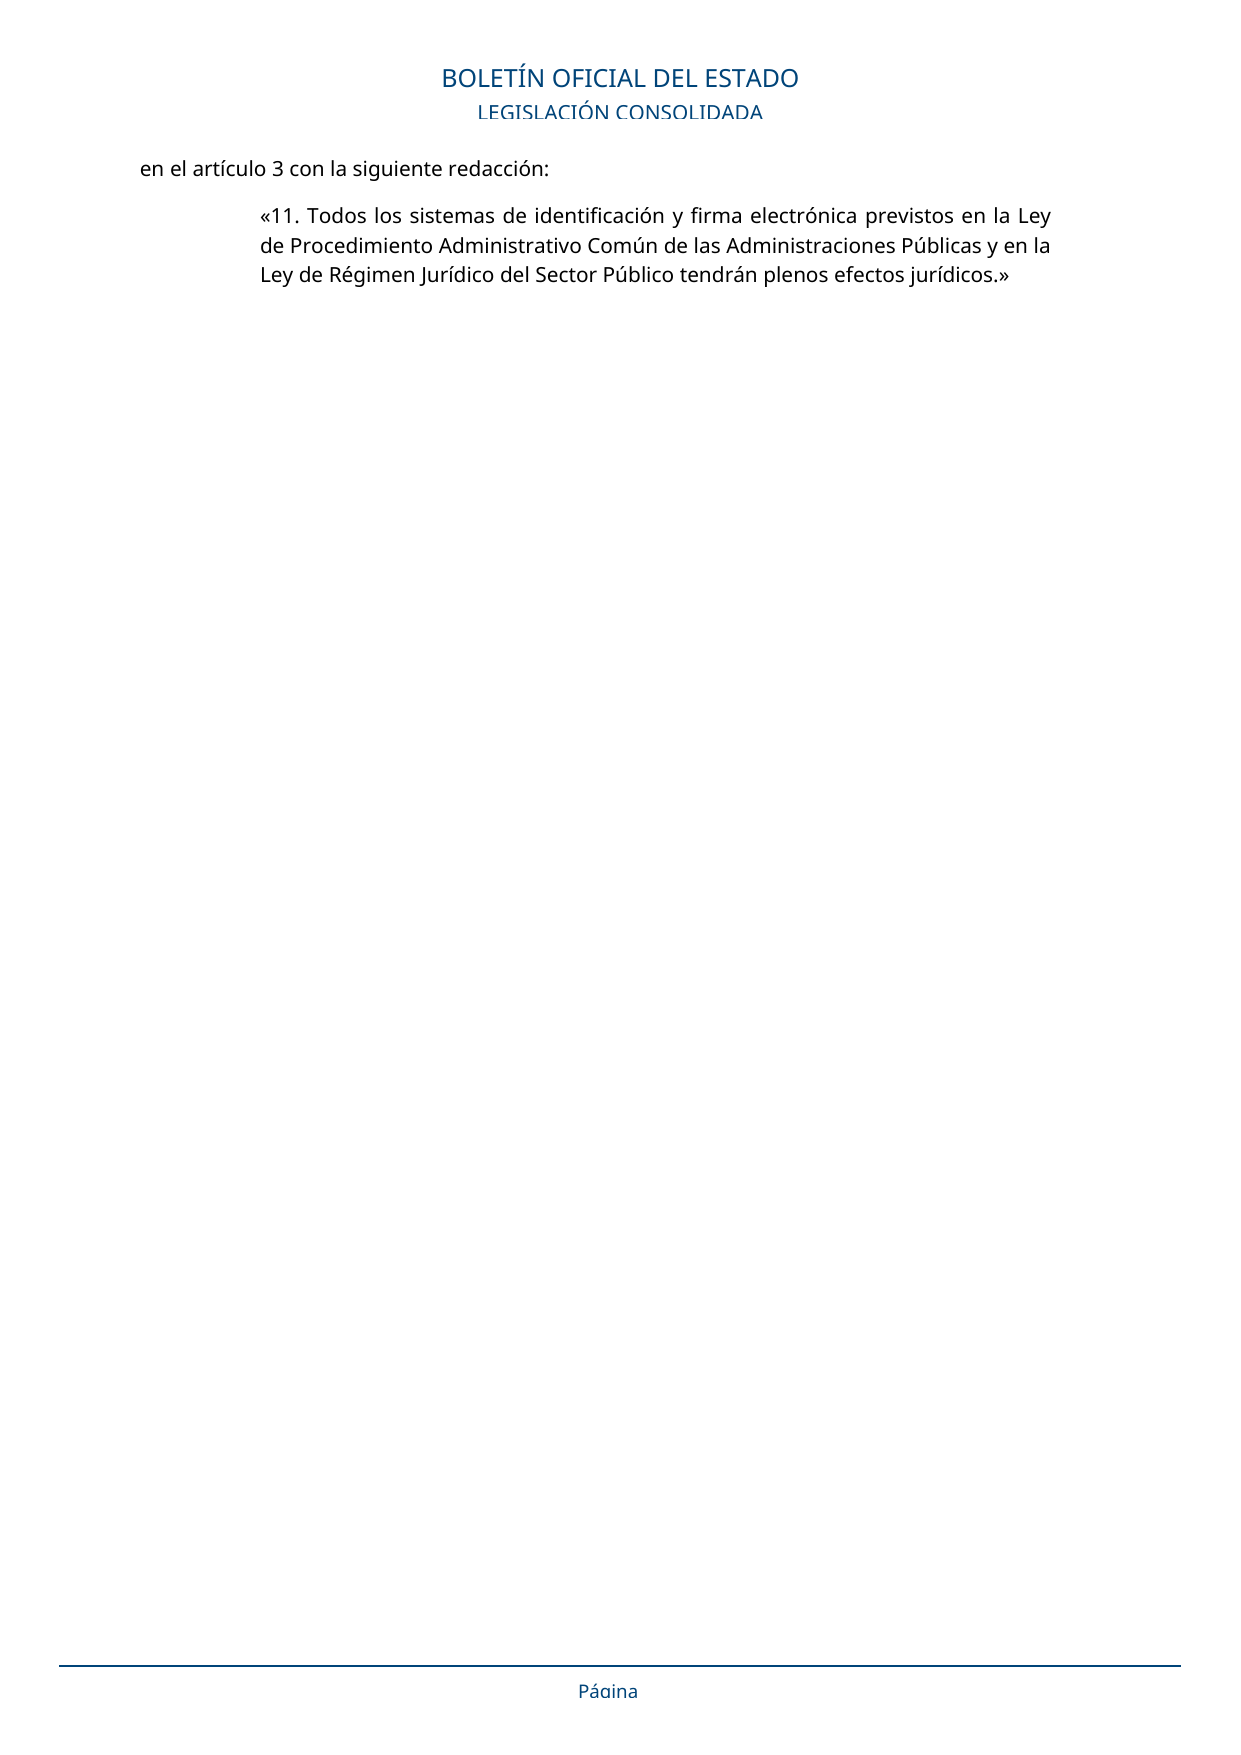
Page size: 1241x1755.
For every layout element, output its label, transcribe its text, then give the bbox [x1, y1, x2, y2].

text en el artículo 3 con la siguiente redacción: [139, 154, 1052, 183]
text «11. Todos los sistemas de identificación y firma electrónica previstos en la Ley de Procedimiento Administrativo Común de las Administraciones Públicas y en la Ley de Régimen Jurídico del Sector Público tendrán plenos efectos jurídicos.» [260, 202, 1052, 289]
